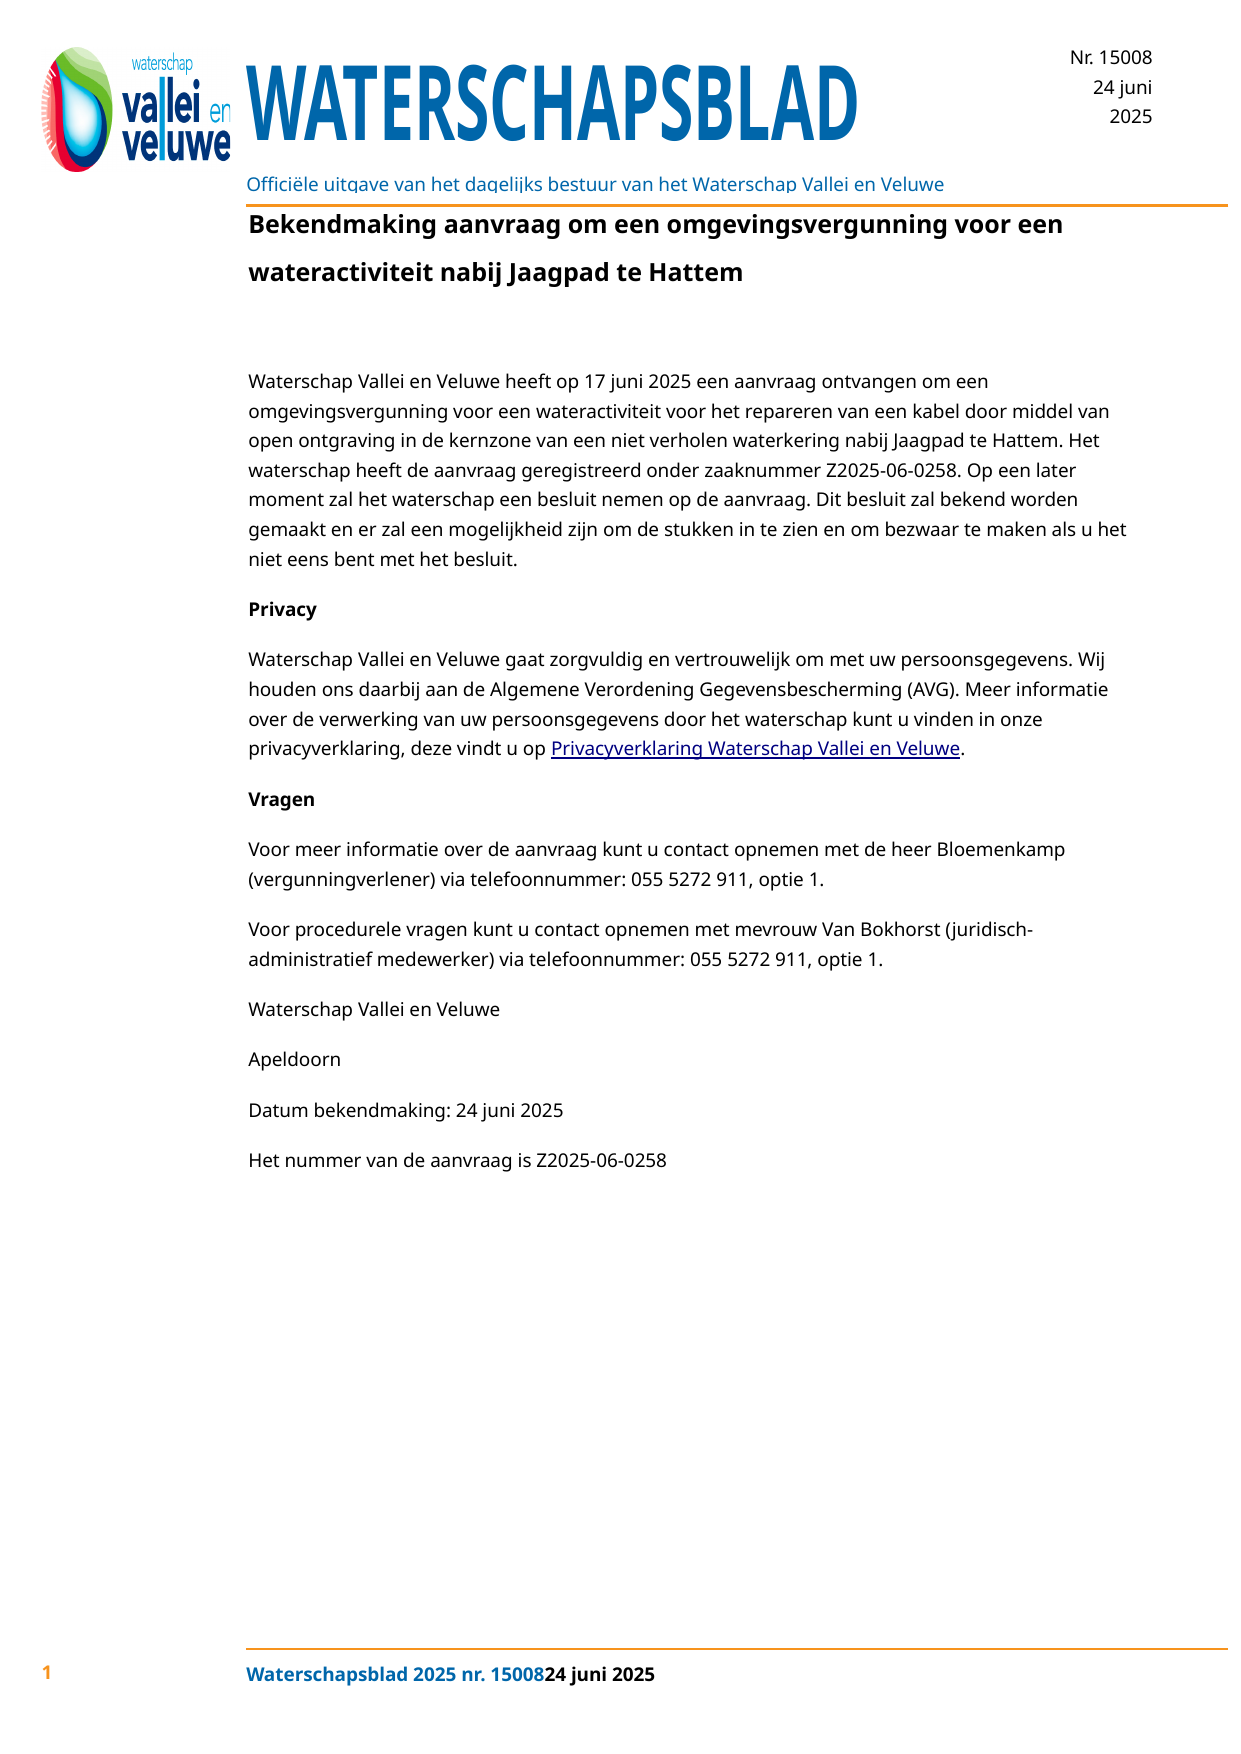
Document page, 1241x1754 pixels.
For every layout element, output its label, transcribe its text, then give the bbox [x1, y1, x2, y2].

text Apeldoorn [248, 1047, 1152, 1072]
text Datum bekendmaking: 24 juni 2025 [248, 1097, 1152, 1123]
text Bekendmaking aanvraag om een omgevingsvergunning voor een wateractiviteit nabij Jaagpad te Hattem [248, 207, 1152, 288]
text Waterschap Vallei en Veluwe [248, 996, 1152, 1022]
text Voor meer informatie over de aanvraag kunt u contact opnemen met de heer Bloemenkamp (vergunningverlener) via telefoonnummer: 055 5272 911, optie 1. [248, 836, 1152, 892]
text Waterschap Vallei en Veluwe heeft op 17 juni 2025 een aanvraag ontvangen om een omgevingsvergunning voor een wateractiviteit voor het repareren van een kabel door middel van open ontgraving in de kernzone van een niet verholen waterkering nabij Jaagpad te Hattem. Het waterschap heeft de aanvraag geregistreerd onder zaaknummer Z2025-06-0258. Op een later moment zal het waterschap een besluit nemen op de aanvraag. Dit besluit zal bekend worden gemaakt en er zal een mogelijkheid zijn om de stukken in te zien en om bezwaar te maken als u het niet eens bent met het besluit. [248, 368, 1152, 572]
picture [41, 47, 231, 172]
text Voor procedurele vragen kunt u contact opnemen met mevrouw Van Bokhorst (juridisch-administratief medewerker) via telefoonnummer: 055 5272 911, optie 1. [248, 916, 1152, 972]
text Vragen [248, 786, 1152, 812]
text Privacy [248, 596, 1152, 622]
text Het nummer van de aanvraag is Z2025-06-0258 [248, 1147, 1152, 1173]
text Waterschap Vallei en Veluwe gaat zorgvuldig en vertrouwelijk om met uw persoonsgegevens. Wij houden ons daarbij aan de Algemene Verordening Gegevensbescherming (AVG). Meer informatie over de verwerking van uw persoonsgegevens door het waterschap kunt u vinden in onze privacyverklaring, deze vindt u op Privacyverklaring Waterschap Vallei en Veluwe. [248, 647, 1152, 761]
